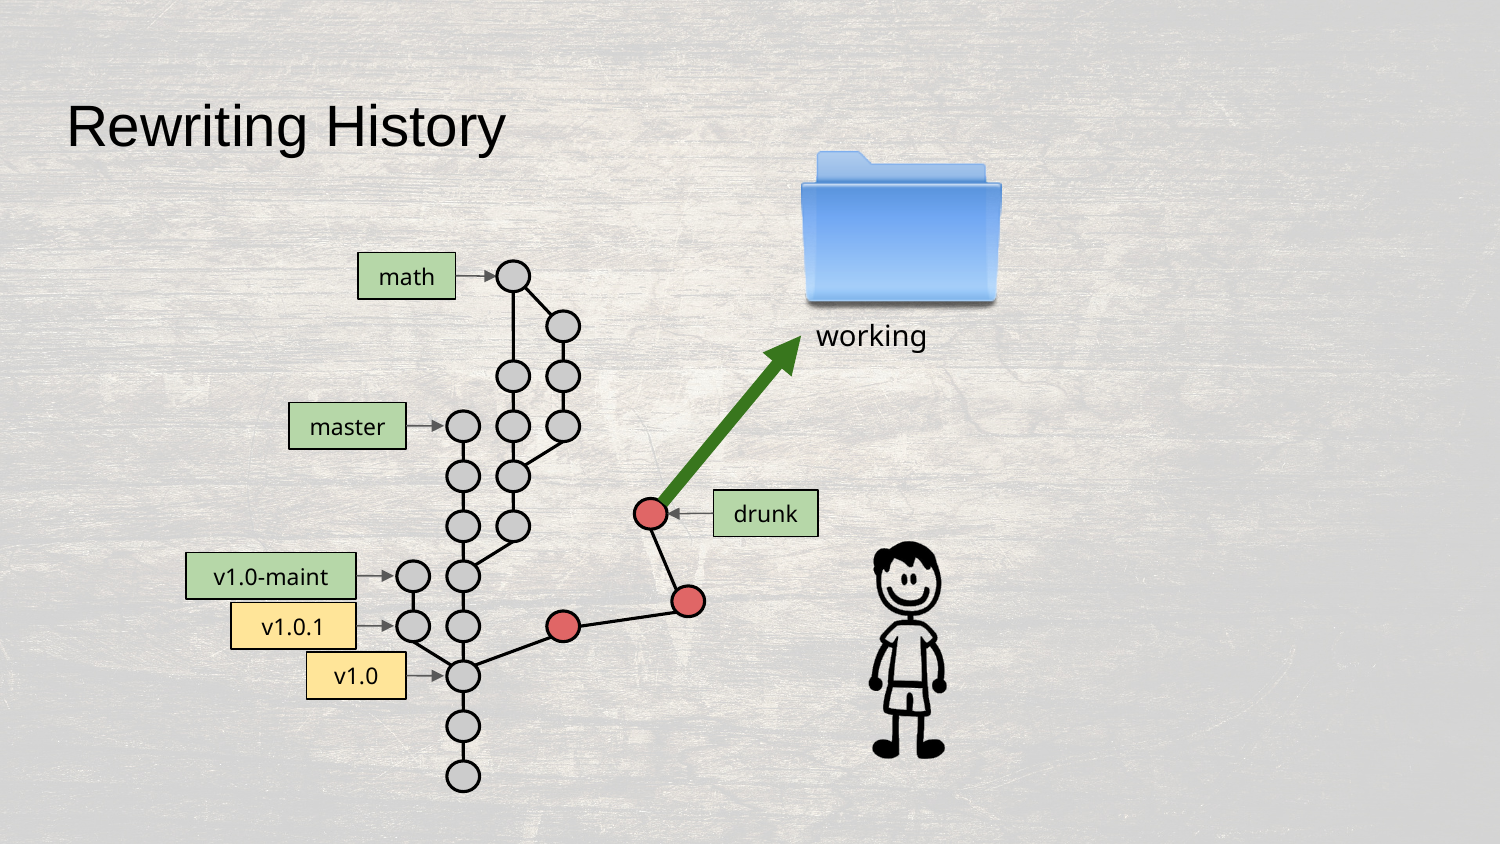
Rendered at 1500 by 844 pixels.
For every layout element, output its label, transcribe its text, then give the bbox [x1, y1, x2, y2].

text_box [446, 761, 480, 792]
text_box [634, 498, 668, 529]
text_box master [289, 402, 407, 450]
text_box [446, 611, 480, 642]
text_box [446, 711, 480, 742]
text_box [496, 511, 530, 542]
text_box [446, 511, 480, 542]
text_box [396, 560, 430, 592]
text_box v1.0 [306, 652, 407, 700]
text_box [496, 260, 530, 292]
text_box [496, 361, 530, 392]
text_box [546, 310, 580, 342]
picture [0, 0, 1500, 844]
text_box v1.0.1 [231, 602, 357, 650]
text_box [446, 661, 480, 692]
text_box math [358, 252, 456, 300]
text_box [446, 461, 480, 492]
text_box [546, 411, 580, 442]
text_box [446, 410, 480, 442]
text_box [496, 411, 530, 442]
text_box [496, 461, 530, 492]
text_box [546, 361, 580, 392]
text_box [446, 561, 480, 592]
text_box drunk [713, 489, 819, 537]
text_box working [801, 302, 1002, 369]
text_box v1.0-maint [185, 552, 357, 600]
title Rewriting History [51, 72, 1449, 167]
text_box [671, 585, 705, 617]
text_box [546, 610, 580, 642]
text_box [396, 611, 430, 642]
